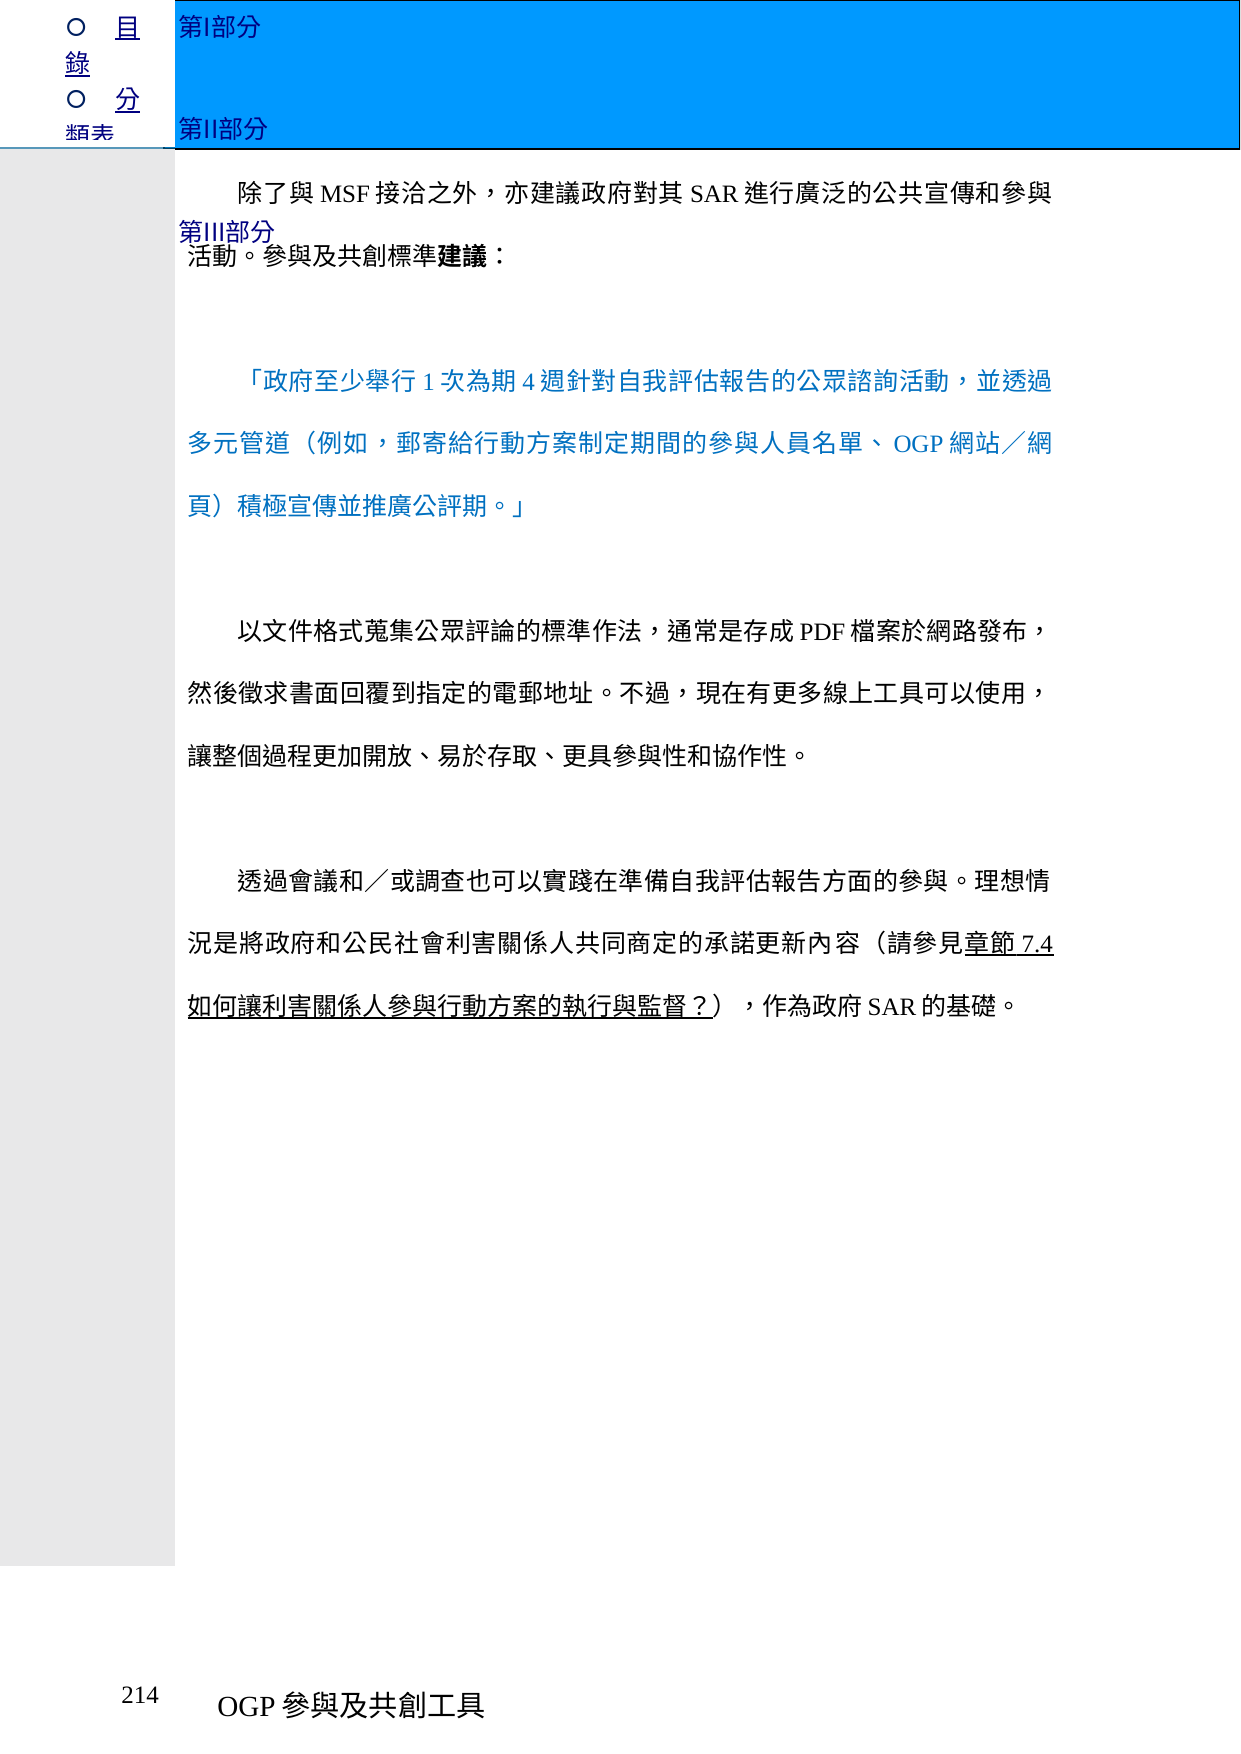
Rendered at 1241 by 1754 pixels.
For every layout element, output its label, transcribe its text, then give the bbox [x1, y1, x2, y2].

text 以文件格式蒐集公眾評論的標準作法，通常是存成PDF檔案於網路發布，然後徵求書面回覆到指定的電郵地址。不過，現在有更多線上工具可以使用，讓整個過程更加開放、易於存取、更具參與性和協作性。 [187, 587, 1053, 775]
text 透過會議和／或調查也可以實踐在準備自我評估報告方面的參與。理想情況是將政府和公民社會利害關係人共同商定的承諾更新內容（請參見章節7.4如何讓利害關係人參與行動方案的執行與監督？），作為政府SAR的基礎。 [187, 837, 1053, 1025]
text 除了與MSF接洽之外，亦建議政府對其SAR進行廣泛的公共宣傳和參與活動。參與及共創標準建議： [187, 150, 1053, 275]
text 「政府至少舉行1次為期4週針對自我評估報告的公眾諮詢活動，並透過多元管道（例如，郵寄給行動方案制定期間的參與人員名單、OGP網站／網頁）積極宣傳並推廣公評期。」 [187, 337, 1053, 525]
